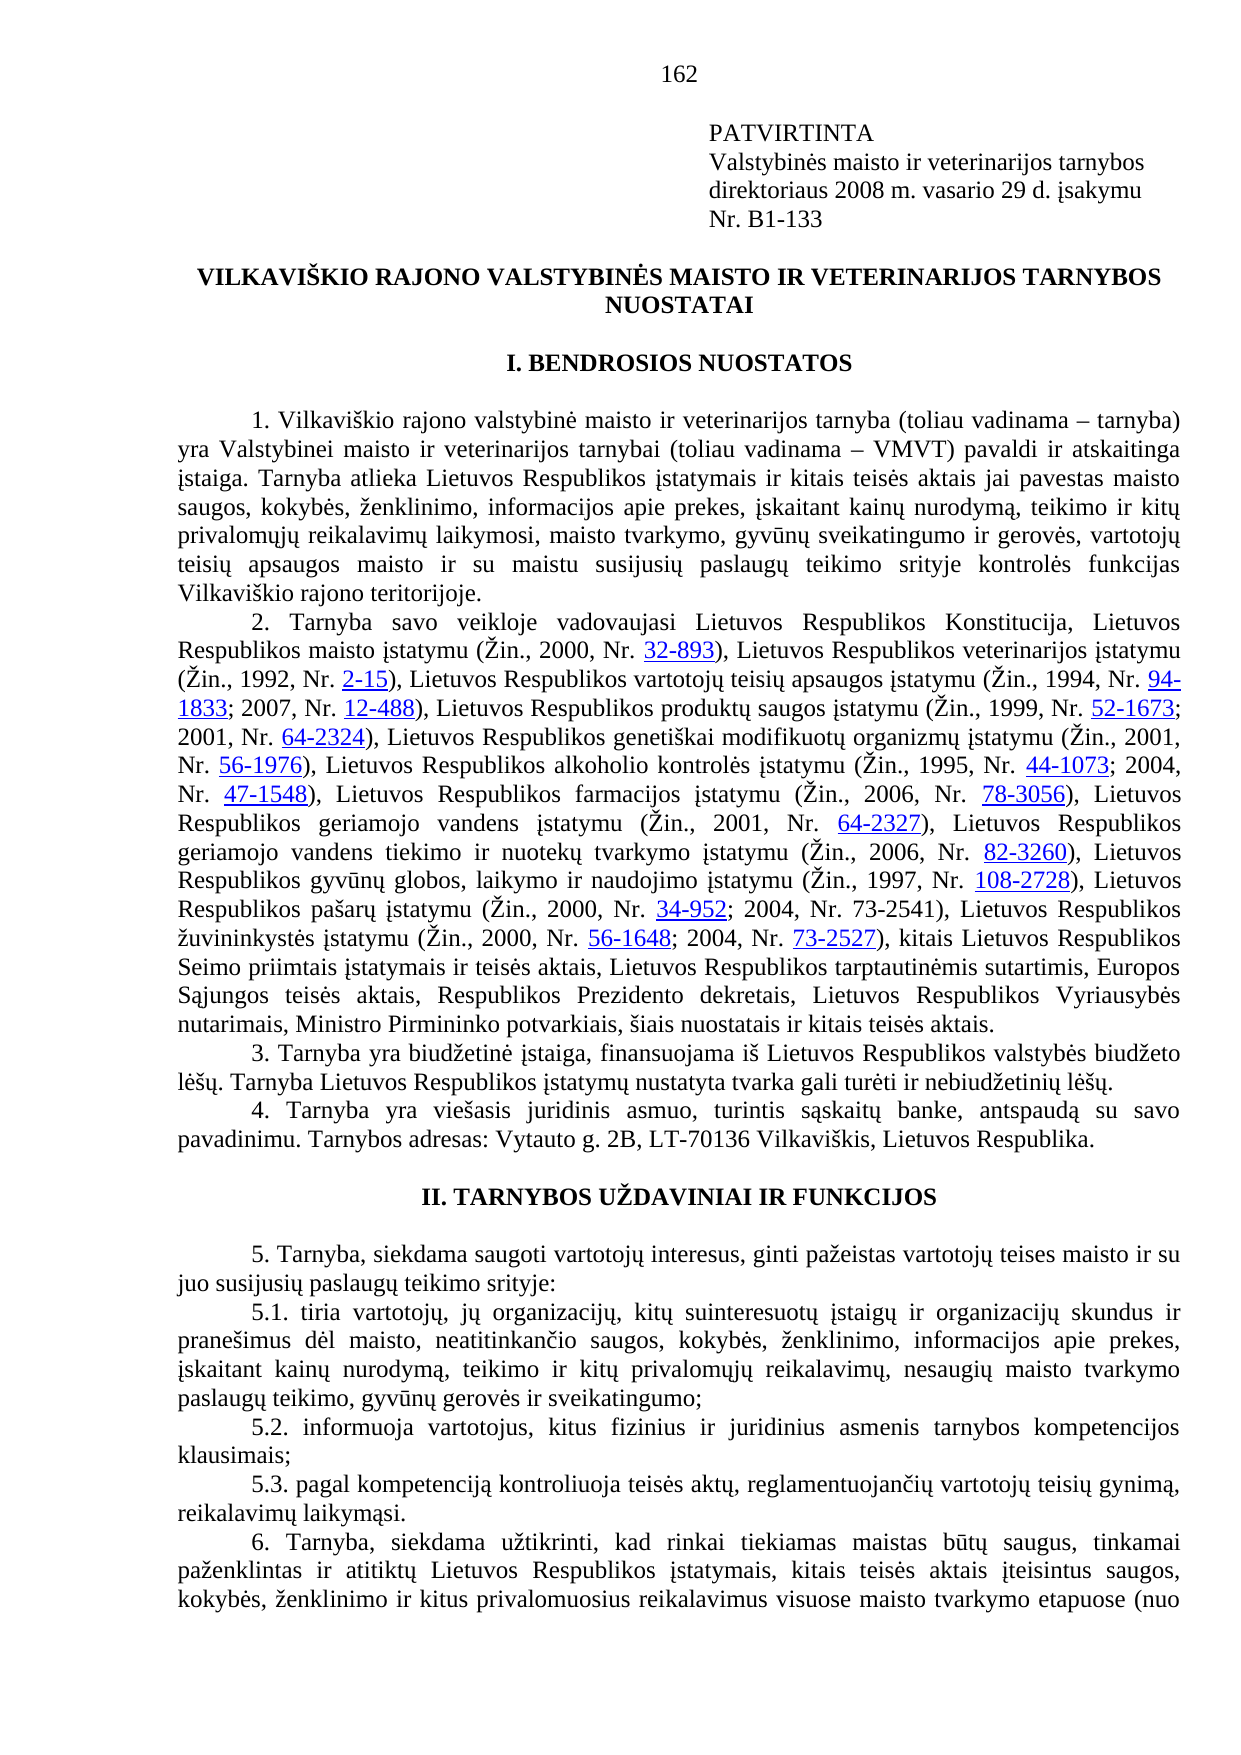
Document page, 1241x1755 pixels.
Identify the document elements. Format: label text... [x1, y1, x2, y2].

text 5. Tarnyba, siekdama saugoti vartotojų interesus, ginti pažeistas vartotojų teises maisto ir su juo susijusių paslaugų teikimo srityje: [177, 1239, 1181, 1297]
text 3. Tarnyba yra biudžetinė įstaiga, finansuojama iš Lietuvos Respublikos valstybės biudžeto lėšų. Tarnyba Lietuvos Respublikos įstatymų nustatyta tvarka gali turėti ir nebiudžetinių lėšų. [177, 1038, 1181, 1096]
text 4. Tarnyba yra viešasis juridinis asmuo, turintis sąskaitų banke, antspaudą su savo pavadinimu. Tarnybos adresas: Vytauto g. 2B, LT-70136 Vilkaviškis, Lietuvos Respublika. [177, 1096, 1181, 1153]
text PATVIRTINTA [177, 118, 1181, 147]
text 6. Tarnyba, siekdama užtikrinti, kad rinkai tiekiamas maistas būtų saugus, tinkamai paženklintas ir atitiktų Lietuvos Respublikos įstatymais, kitais teisės aktais įteisintus saugos, kokybės, ženklinimo ir kitus privalomuosius reikalavimus visuose maisto tvarkymo etapuose (nuo [177, 1527, 1181, 1613]
text 5.2. informuoja vartotojus, kitus fizinius ir juridinius asmenis tarnybos kompetencijos klausimais; [177, 1412, 1181, 1469]
text II. TARNYBOS UŽDAVINIAI IR FUNKCIJOS [177, 1182, 1181, 1211]
text Nr. B1-133 [177, 204, 1181, 233]
text 2. Tarnyba savo veikloje vadovaujasi Lietuvos Respublikos Konstitucija, Lietuvos Respublikos maisto įstatymu (Žin., 2000, Nr. 32-893), Lietuvos Respublikos veterinarijos įstatymu (Žin., 1992, Nr. 2-15), Lietuvos Respublikos vartotojų teisių apsaugos įstatymu (Žin., 1994, Nr. 94-1833; 2007, Nr. 12-488), Lietuvos Respublikos produktų saugos įstatymu (Žin., 1999, Nr. 52-1673; 2001, Nr. 64-2324), Lietuvos Respublikos genetiškai modifikuotų organizmų įstatymu (Žin., 2001, Nr. 56-1976), Lietuvos Respublikos alkoholio kontrolės įstatymu (Žin., 1995, Nr. 44-1073; 2004, Nr. 47-1548), Lietuvos Respublikos farmacijos įstatymu (Žin., 2006, Nr. 78-3056), Lietuvos Respublikos geriamojo vandens įstatymu (Žin., 2001, Nr. 64-2327), Lietuvos Respublikos geriamojo vandens tiekimo ir nuotekų tvarkymo įstatymu (Žin., 2006, Nr. 82-3260), Lietuvos Respublikos gyvūnų globos, laikymo ir naudojimo įstatymu (Žin., 1997, Nr. 108-2728), Lietuvos Respublikos pašarų įstatymu (Žin., 2000, Nr. 34-952; 2004, Nr. 73-2541), Lietuvos Respublikos žuvininkystės įstatymu (Žin., 2000, Nr. 56-1648; 2004, Nr. 73-2527), kitais Lietuvos Respublikos Seimo priimtais įstatymais ir teisės aktais, Lietuvos Respublikos tarptautinėmis sutartimis, Europos Sąjungos teisės aktais, Respublikos Prezidento dekretais, Lietuvos Respublikos Vyriausybės nutarimais, Ministro Pirmininko potvarkiais, šiais nuostatais ir kitais teisės aktais. [177, 607, 1181, 1038]
text 1. Vilkaviškio rajono valstybinė maisto ir veterinarijos tarnyba (toliau vadinama – tarnyba) yra Valstybinei maisto ir veterinarijos tarnybai (toliau vadinama – VMVT) pavaldi ir atskaitinga įstaiga. Tarnyba atlieka Lietuvos Respublikos įstatymais ir kitais teisės aktais jai pavestas maisto saugos, kokybės, ženklinimo, informacijos apie prekes, įskaitant kainų nurodymą, teikimo ir kitų privalomųjų reikalavimų laikymosi, maisto tvarkymo, gyvūnų sveikatingumo ir gerovės, vartotojų teisių apsaugos maisto ir su maistu susijusių paslaugų teikimo srityje kontrolės funkcijas Vilkaviškio rajono teritorijoje. [177, 406, 1181, 607]
text 5.3. pagal kompetenciją kontroliuoja teisės aktų, reglamentuojančių vartotojų teisių gynimą, reikalavimų laikymąsi. [177, 1469, 1181, 1527]
text 5.1. tiria vartotojų, jų organizacijų, kitų suinteresuotų įstaigų ir organizacijų skundus ir pranešimus dėl maisto, neatitinkančio saugos, kokybės, ženklinimo, informacijos apie prekes, įskaitant kainų nurodymą, teikimo ir kitų privalomųjų reikalavimų, nesaugių maisto tvarkymo paslaugų teikimo, gyvūnų gerovės ir sveikatingumo; [177, 1297, 1181, 1412]
text I. BENDROSIOS NUOSTATOS [177, 348, 1181, 377]
text Valstybinės maisto ir veterinarijos tarnybos [177, 147, 1181, 176]
text VILKAVIŠKIO RAJONO VALSTYBINĖS MAISTO IR VETERINARIJOS TARNYBOS NUOSTATAI [177, 262, 1181, 319]
text direktoriaus 2008 m. vasario 29 d. įsakymu [177, 176, 1181, 204]
